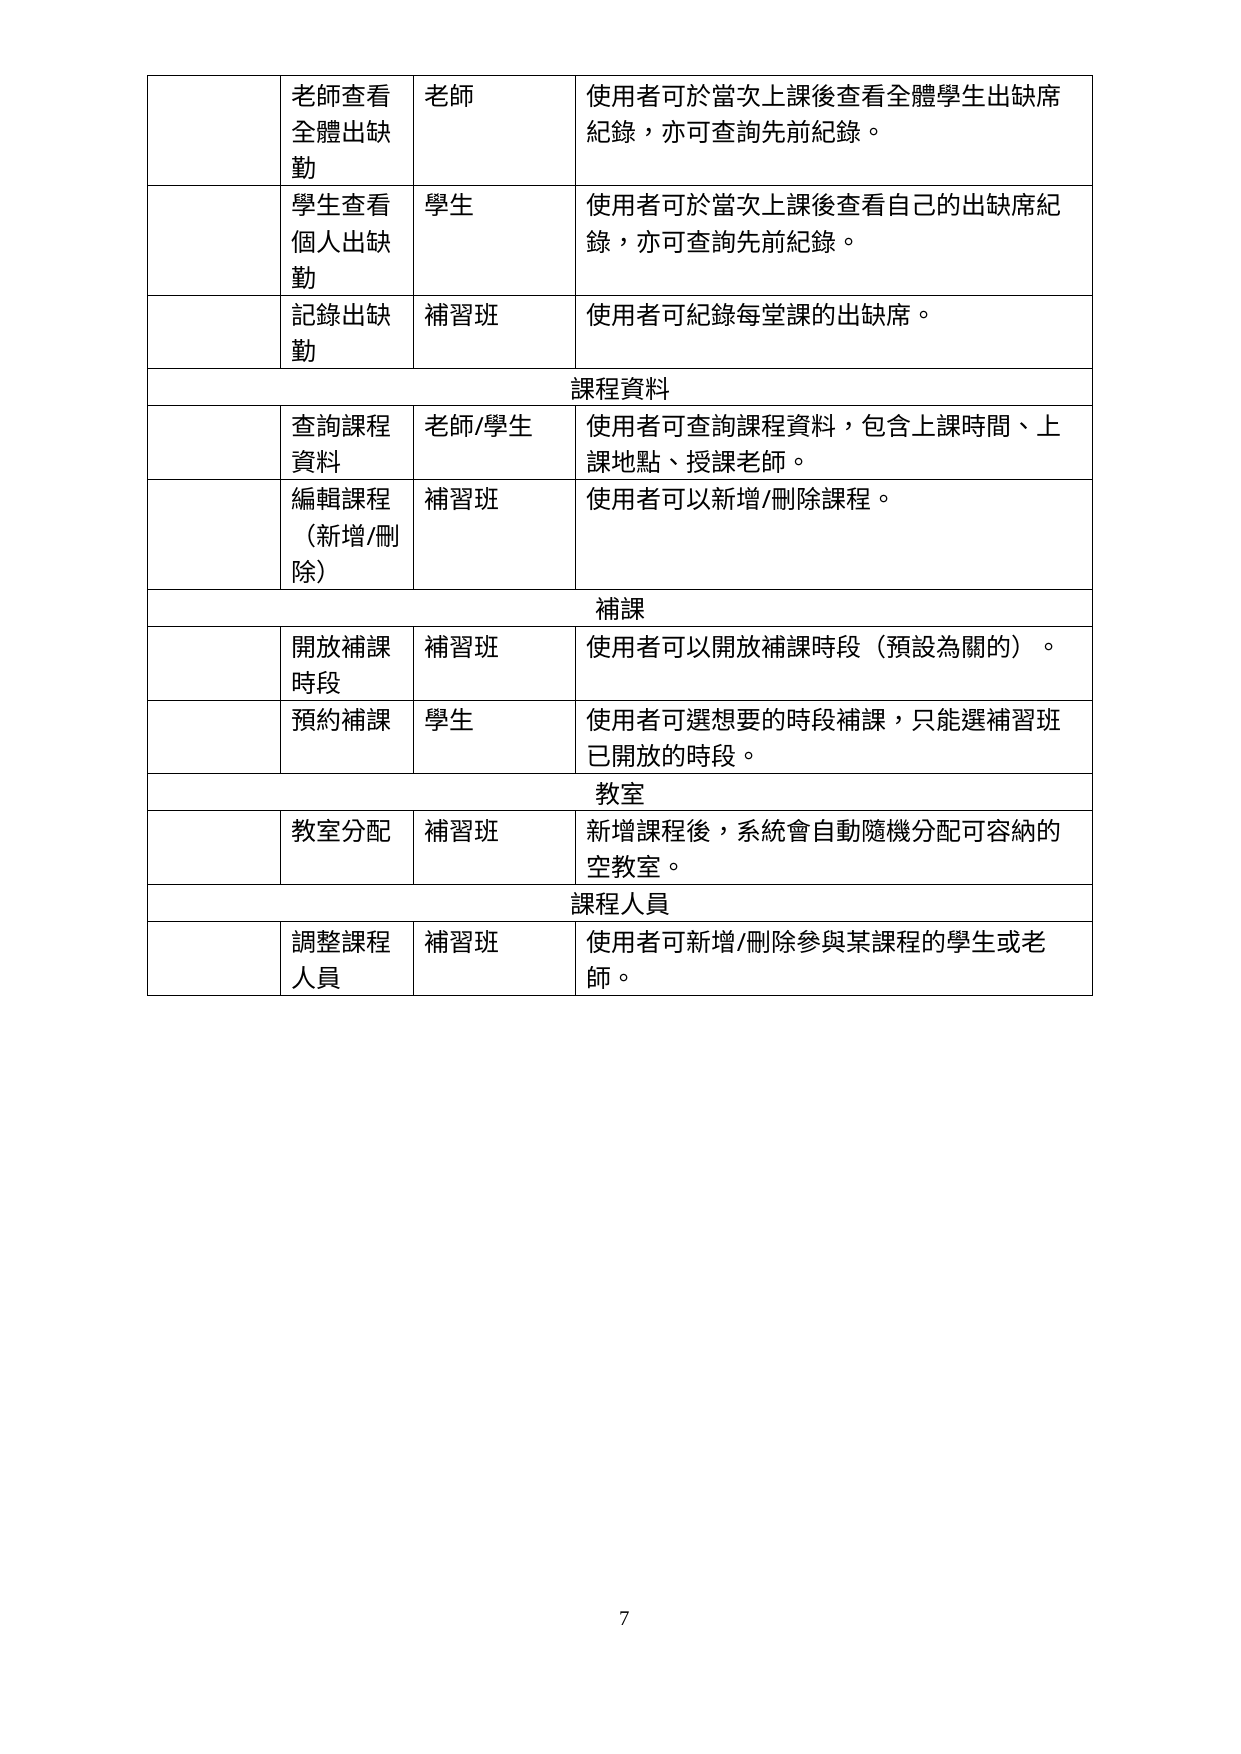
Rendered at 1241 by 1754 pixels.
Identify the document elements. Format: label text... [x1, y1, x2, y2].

table_cell 編輯課程 （新增/刪除） [281, 480, 413, 589]
table_cell 使用者可以開放補課時段（預設為關的）。 [576, 627, 1092, 699]
table_cell 預約補課 [281, 701, 413, 773]
table_cell [148, 406, 280, 479]
table_cell 記錄出缺勤 [281, 296, 413, 368]
table_cell [148, 811, 280, 884]
table_cell 老師查看全體出缺勤 [281, 76, 413, 185]
table_cell 補習班 [414, 627, 575, 699]
table_cell 學生 [414, 701, 575, 773]
table_cell 使用者可於當次上課後查看全體學生出缺席紀錄，亦可查詢先前紀錄。 [576, 76, 1092, 185]
table_cell 課程人員 [148, 885, 1092, 921]
table_cell 學生查看個人出缺勤 [281, 186, 413, 294]
table_cell [148, 76, 280, 185]
table_cell 教室分配 [281, 811, 413, 884]
table_cell 開放補課時段 [281, 627, 413, 699]
table_cell 補習班 [414, 811, 575, 884]
table_cell [148, 627, 280, 699]
table_cell 補習班 [414, 922, 575, 995]
table_cell 學生 [414, 186, 575, 294]
table_cell [148, 480, 280, 589]
table_cell [148, 701, 280, 773]
table_cell 使用者可以新增/刪除課程。 [576, 480, 1092, 589]
table_cell 老師 [414, 76, 575, 185]
table_cell 使用者可新增/刪除參與某課程的學生或老師。 [576, 922, 1092, 995]
table_cell 課程資料 [148, 369, 1092, 405]
table_cell [148, 922, 280, 995]
table_cell [148, 296, 280, 368]
table_cell 使用者可紀錄每堂課的出缺席。 [576, 296, 1092, 368]
table_cell 補習班 [414, 296, 575, 368]
table_cell 補習班 [414, 480, 575, 589]
table_cell 使用者可選想要的時段補課，只能選補習班已開放的時段。 [576, 701, 1092, 773]
table_cell 使用者可查詢課程資料，包含上課時間、上課地點、授課老師。 [576, 406, 1092, 479]
table_cell 補課 [148, 590, 1092, 626]
table_cell 老師/學生 [414, 406, 575, 479]
table_cell 新增課程後，系統會自動隨機分配可容納的空教室。 [576, 811, 1092, 884]
table_cell 使用者可於當次上課後查看自己的出缺席紀錄，亦可查詢先前紀錄。 [576, 186, 1092, 294]
table_cell [148, 186, 280, 294]
table_cell 教室 [148, 774, 1092, 810]
table_cell 查詢課程資料 [281, 406, 413, 479]
table_cell 調整課程人員 [281, 922, 413, 995]
